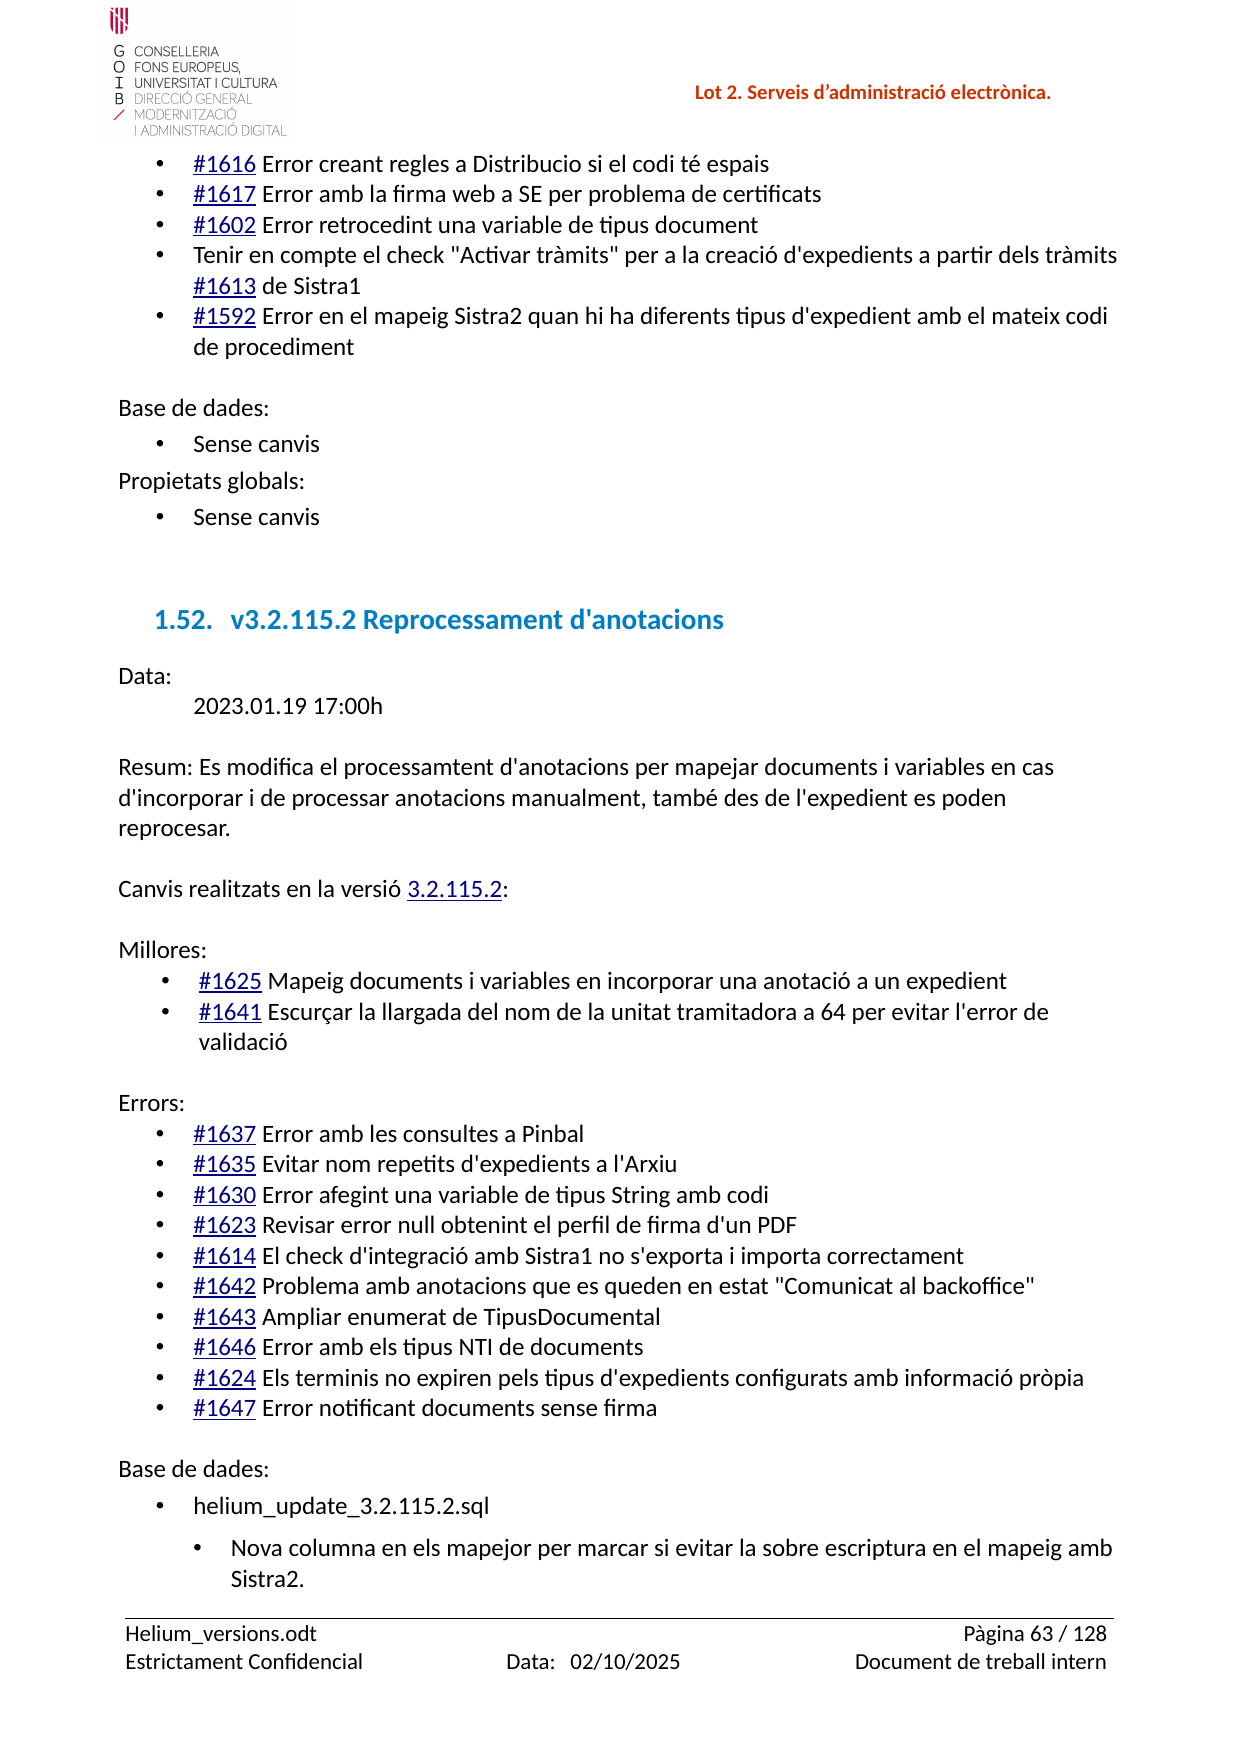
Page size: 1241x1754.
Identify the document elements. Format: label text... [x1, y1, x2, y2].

list Sense canvis [156, 501, 1122, 532]
text Base de dades: [118, 1453, 1122, 1484]
list #1617 Error amb la firma web a SE per problema de certificats [156, 178, 1122, 209]
list Tenir en compte el check "Activar tràmits" per a la creació d'expedients a partir dels tràmits #1613 de Sistra1 [156, 239, 1122, 300]
subtitle v3.2.115.2 Reprocessament d'anotacions [153, 601, 1122, 636]
text Resum: Es modifica el processamtent d'anotacions per mapejar documents i variables en cas d'incorporar i de processar anotacions manualment, també des de l'expedient es poden reprocesar. [118, 752, 1122, 843]
list #1592 Error en el mapeig Sistra2 quan hi ha diferents tipus d'expedient amb el mateix codi de procediment [156, 300, 1122, 361]
text Canvis realitzats en la versió 3.2.115.2: [118, 874, 1122, 904]
list #1642 Problema amb anotacions que es queden en estat "Comunicat al backoffice" [156, 1270, 1122, 1301]
text Propietats globals: [118, 465, 1122, 495]
list #1616 Error creant regles a Distribucio si el codi té espais [156, 148, 1122, 178]
list #1630 Error afegint una variable de tipus String amb codi [156, 1179, 1122, 1209]
list Sense canvis [156, 428, 1122, 459]
list Nova columna en els mapejor per marcar si evitar la sobre escriptura en el mapeig amb Sistra2. [193, 1532, 1122, 1593]
text 2023.01.19 17:00h [118, 691, 1122, 721]
list #1602 Error retrocedint una variable de tipus document [156, 209, 1122, 239]
list #1614 El check d'integració amb Sistra1 no s'exporta i importa correctament [156, 1240, 1122, 1270]
picture [100, 0, 297, 144]
list helium_update_3.2.115.2.sql [156, 1490, 1122, 1521]
text Base de dades: [118, 392, 1122, 422]
list #1647 Error notificant documents sense firma [156, 1392, 1122, 1423]
list #1646 Error amb els tipus NTI de documents [156, 1331, 1122, 1362]
list #1635 Evitar nom repetits d'expedients a l'Arxiu [156, 1148, 1122, 1179]
list #1641 Escurçar la llargada del nom de la unitat tramitadora a 64 per evitar l'error de validació [161, 996, 1122, 1057]
text Errors: [118, 1087, 1122, 1118]
text Data: [118, 660, 1122, 691]
list #1624 Els terminis no expiren pels tipus d'expedients configurats amb informació pròpia [156, 1362, 1122, 1392]
list #1637 Error amb les consultes a Pinbal [156, 1118, 1122, 1148]
list #1625 Mapeig documents i variables en incorporar una anotació a un expedient [161, 965, 1122, 996]
list #1623 Revisar error null obtenint el perfil de firma d'un PDF [156, 1209, 1122, 1240]
text Millores: [118, 935, 1122, 965]
list #1643 Ampliar enumerat de TipusDocumental [156, 1301, 1122, 1331]
